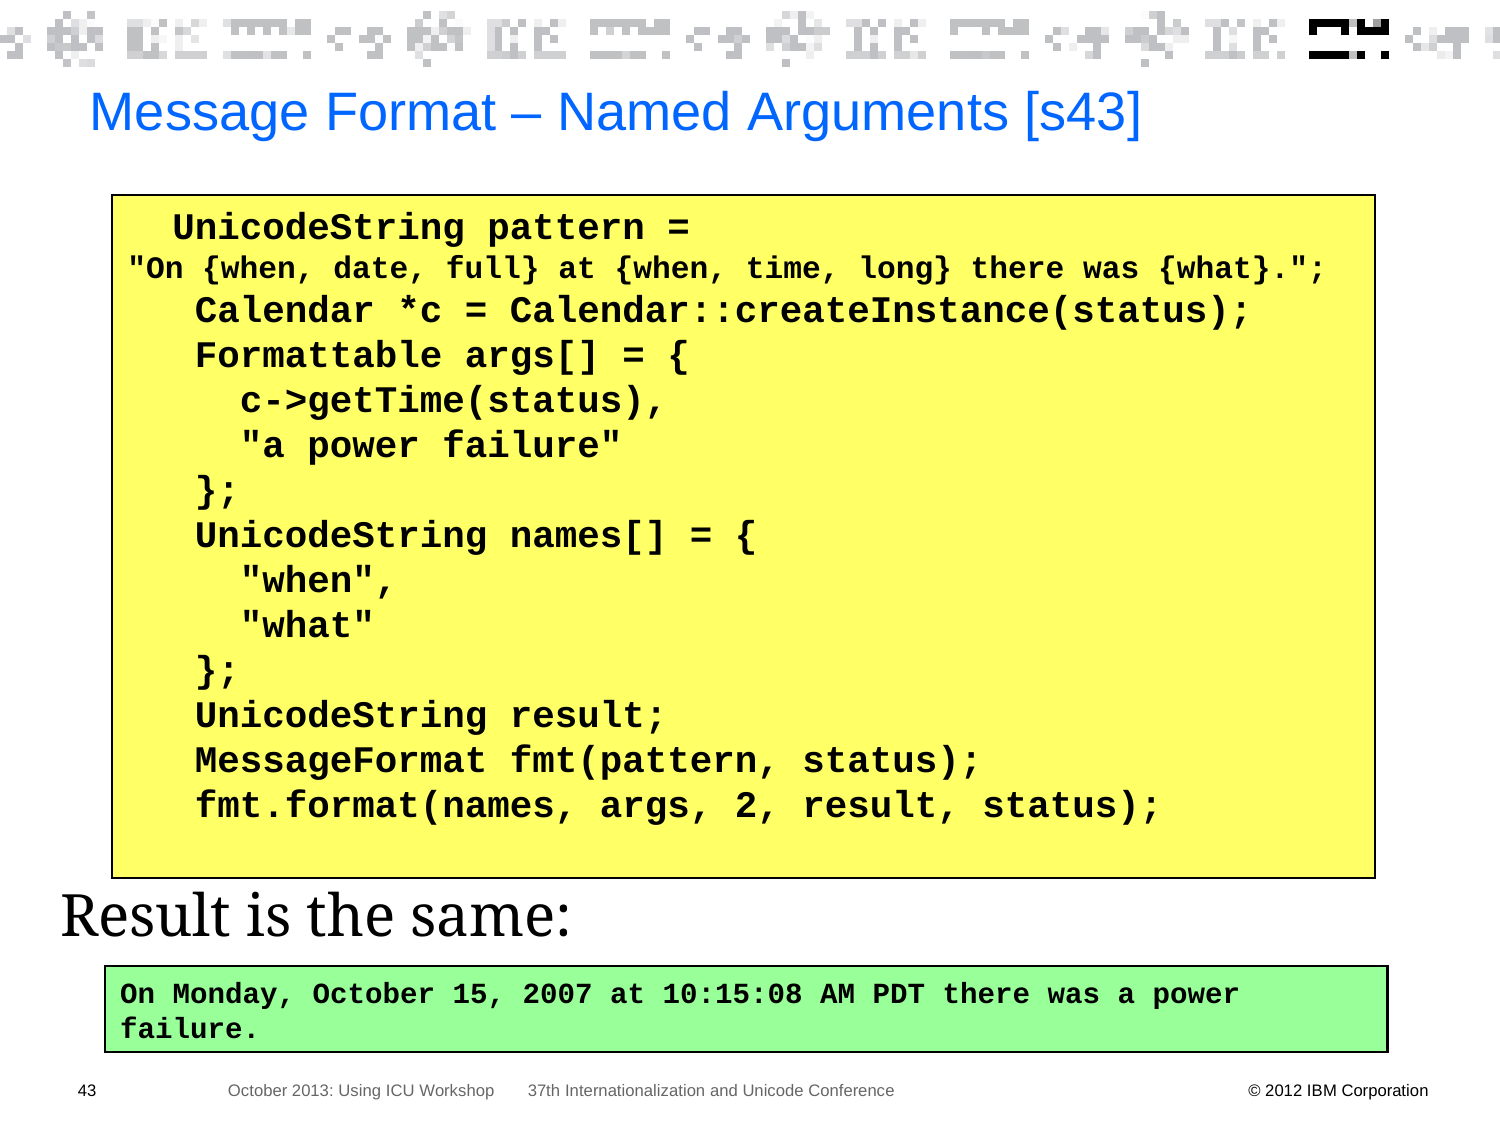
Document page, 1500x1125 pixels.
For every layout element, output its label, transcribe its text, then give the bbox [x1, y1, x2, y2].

text_box Result is the same: [45, 877, 1321, 953]
text_box On Monday, October 15, 2007 at 10:15:08 AM PDT there was a power failure. [105, 966, 1388, 1052]
text_box UnicodeString pattern = "On {when, date, full} at {when, time, long} there was {what}."; Calendar *c = Calendar::createInstance(status); Formattable args[] = { c->getTime(status), "a power failure" }; UnicodeString names[] = { "when", "what" }; UnicodeString result; MessageFormat fmt(pattern, status); fmt.format(names, args, 2, result, status); [112, 194, 1375, 878]
title Message Format – Named Arguments [s43] [75, 37, 1426, 150]
picture [0, 0, 1500, 1066]
